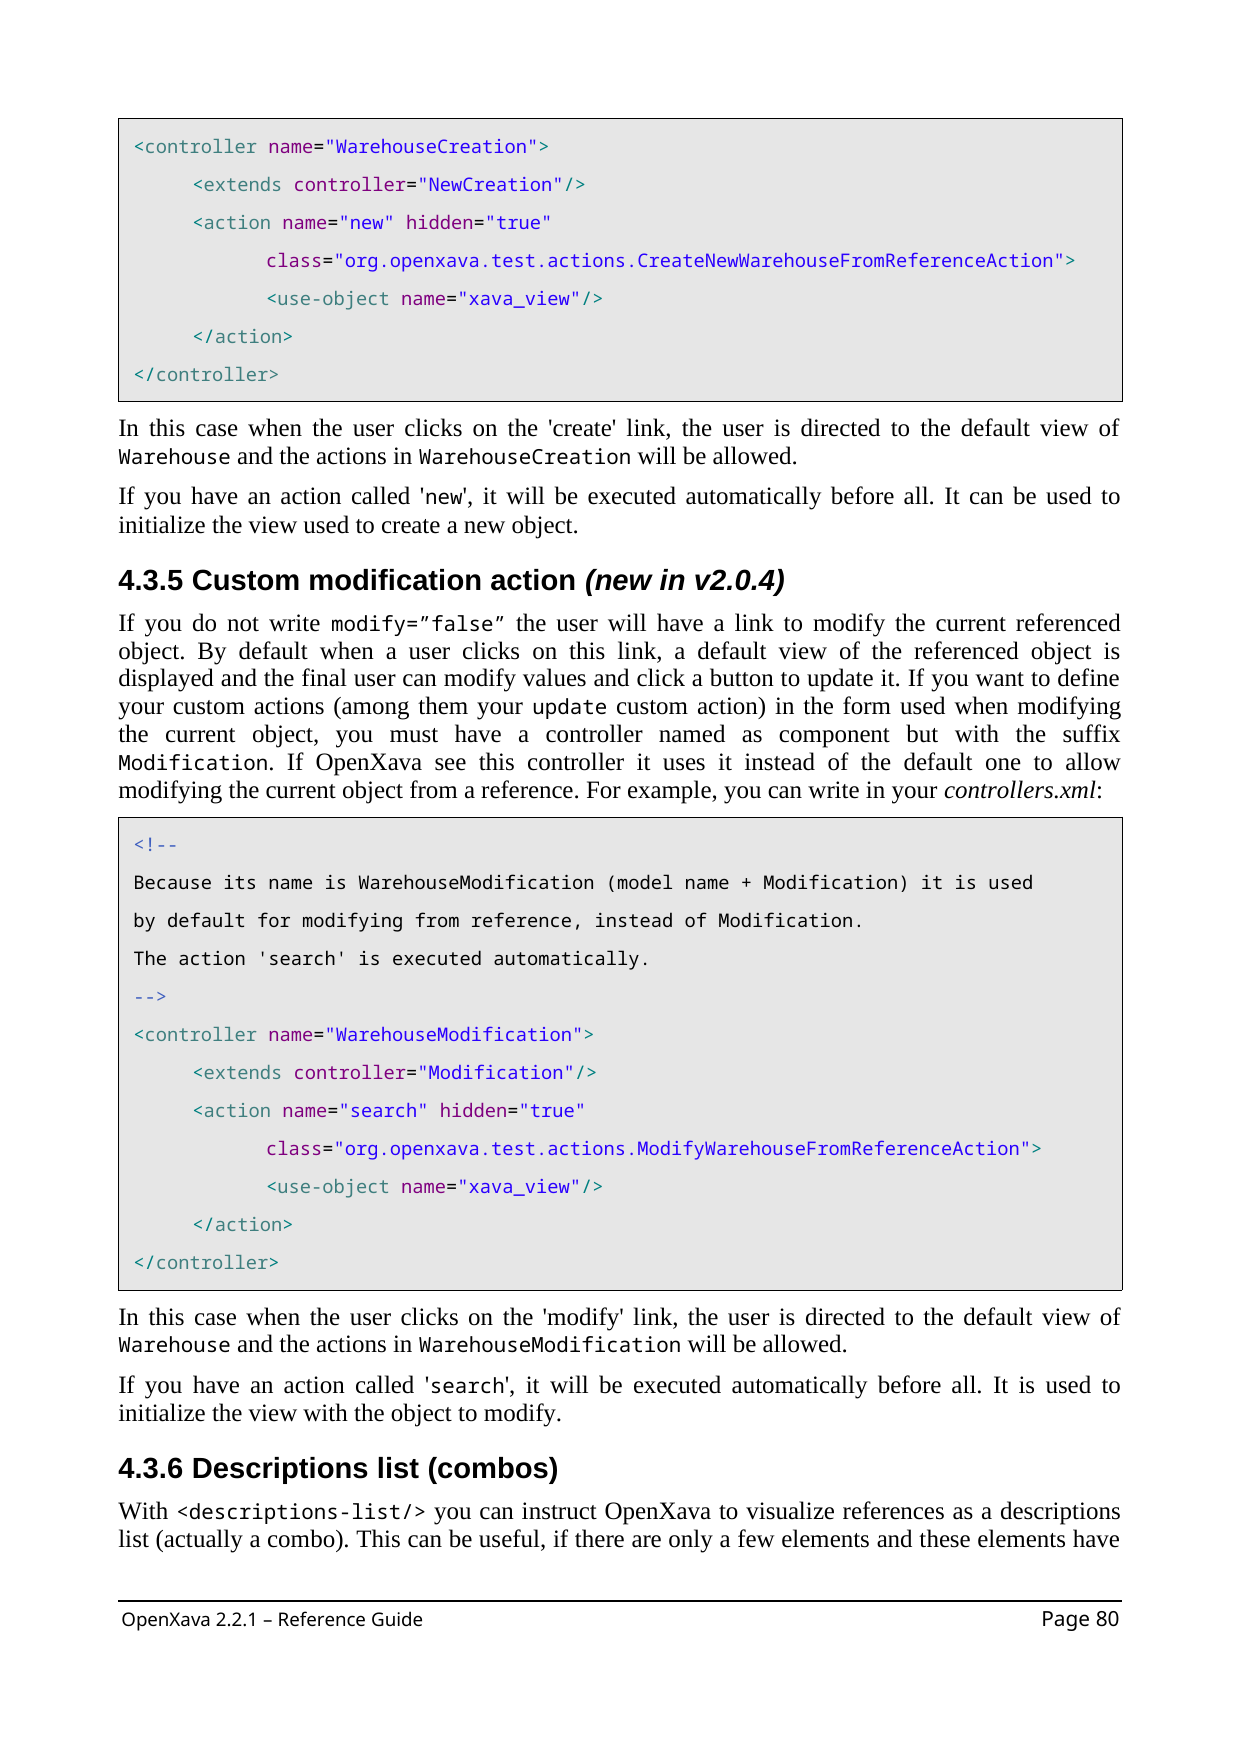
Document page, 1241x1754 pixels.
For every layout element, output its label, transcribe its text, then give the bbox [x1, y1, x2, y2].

text by default for modifying from reference, instead of Modification. [119, 893, 1122, 931]
subtitle Descriptions list (combos) [118, 1452, 1122, 1485]
text <extends controller="NewCreation"/> [119, 156, 1122, 194]
text <action name="search" hidden="true" [119, 1083, 1122, 1121]
text <extends controller="Modification"/> [119, 1045, 1122, 1083]
text In this case when the user clicks on the 'modify' link, the user is directed to the default view of Warehouse and the actions in WarehouseModification will be allowed. [118, 1303, 1122, 1359]
text <use-object name="xava_view"/> [119, 270, 1122, 308]
subtitle Custom modification action (new in v2.0.4) [118, 563, 1122, 596]
text </controller> [119, 346, 1122, 401]
text class="org.openxava.test.actions.ModifyWarehouseFromReferenceAction"> [119, 1121, 1122, 1159]
text <controller name="WarehouseCreation"> [119, 119, 1122, 156]
text If you have an action called 'search', it will be executed automatically before all. It is used to initialize the view with the object to modify. [118, 1371, 1122, 1427]
text If you have an action called 'new', it will be executed automatically before all. It can be used to initialize the view used to create a new object. [118, 482, 1122, 538]
text The action 'search' is executed automatically. [119, 931, 1122, 969]
text <action name="new" hidden="true" [119, 194, 1122, 232]
text class="org.openxava.test.actions.CreateNewWarehouseFromReferenceAction"> [119, 232, 1122, 270]
text <controller name="WarehouseModification"> [119, 1007, 1122, 1045]
text In this case when the user clicks on the 'create' link, the user is directed to the default view of Warehouse and the actions in WarehouseCreation will be allowed. [118, 414, 1122, 470]
text Because its name is WarehouseModification (model name + Modification) it is used [119, 855, 1122, 893]
text </action> [119, 1197, 1122, 1235]
text </action> [119, 308, 1122, 346]
text With <descriptions-list/> you can instruct OpenXava to visualize references as a descriptions list (actually a combo). This can be useful, if there are only a few elements and these elements have [118, 1497, 1122, 1553]
text <use-object name="xava_view"/> [119, 1159, 1122, 1197]
text If you do not write modify=”false” the user will have a link to modify the current referenced object. By default when a user clicks on this link, a default view of the referenced object is displayed and the final user can modify values and click a button to update it. If you want to define your custom actions (among them your update custom action) in the form used when modifying the current object, you must have a controller named as component but with the suffix Modification. If OpenXava see this controller it uses it instead of the default one to allow modifying the current object from a reference. For example, you can write in your controllers.xml: [118, 609, 1122, 804]
text --> [119, 969, 1122, 1007]
text </controller> [119, 1235, 1122, 1290]
text <!-- [119, 818, 1122, 855]
